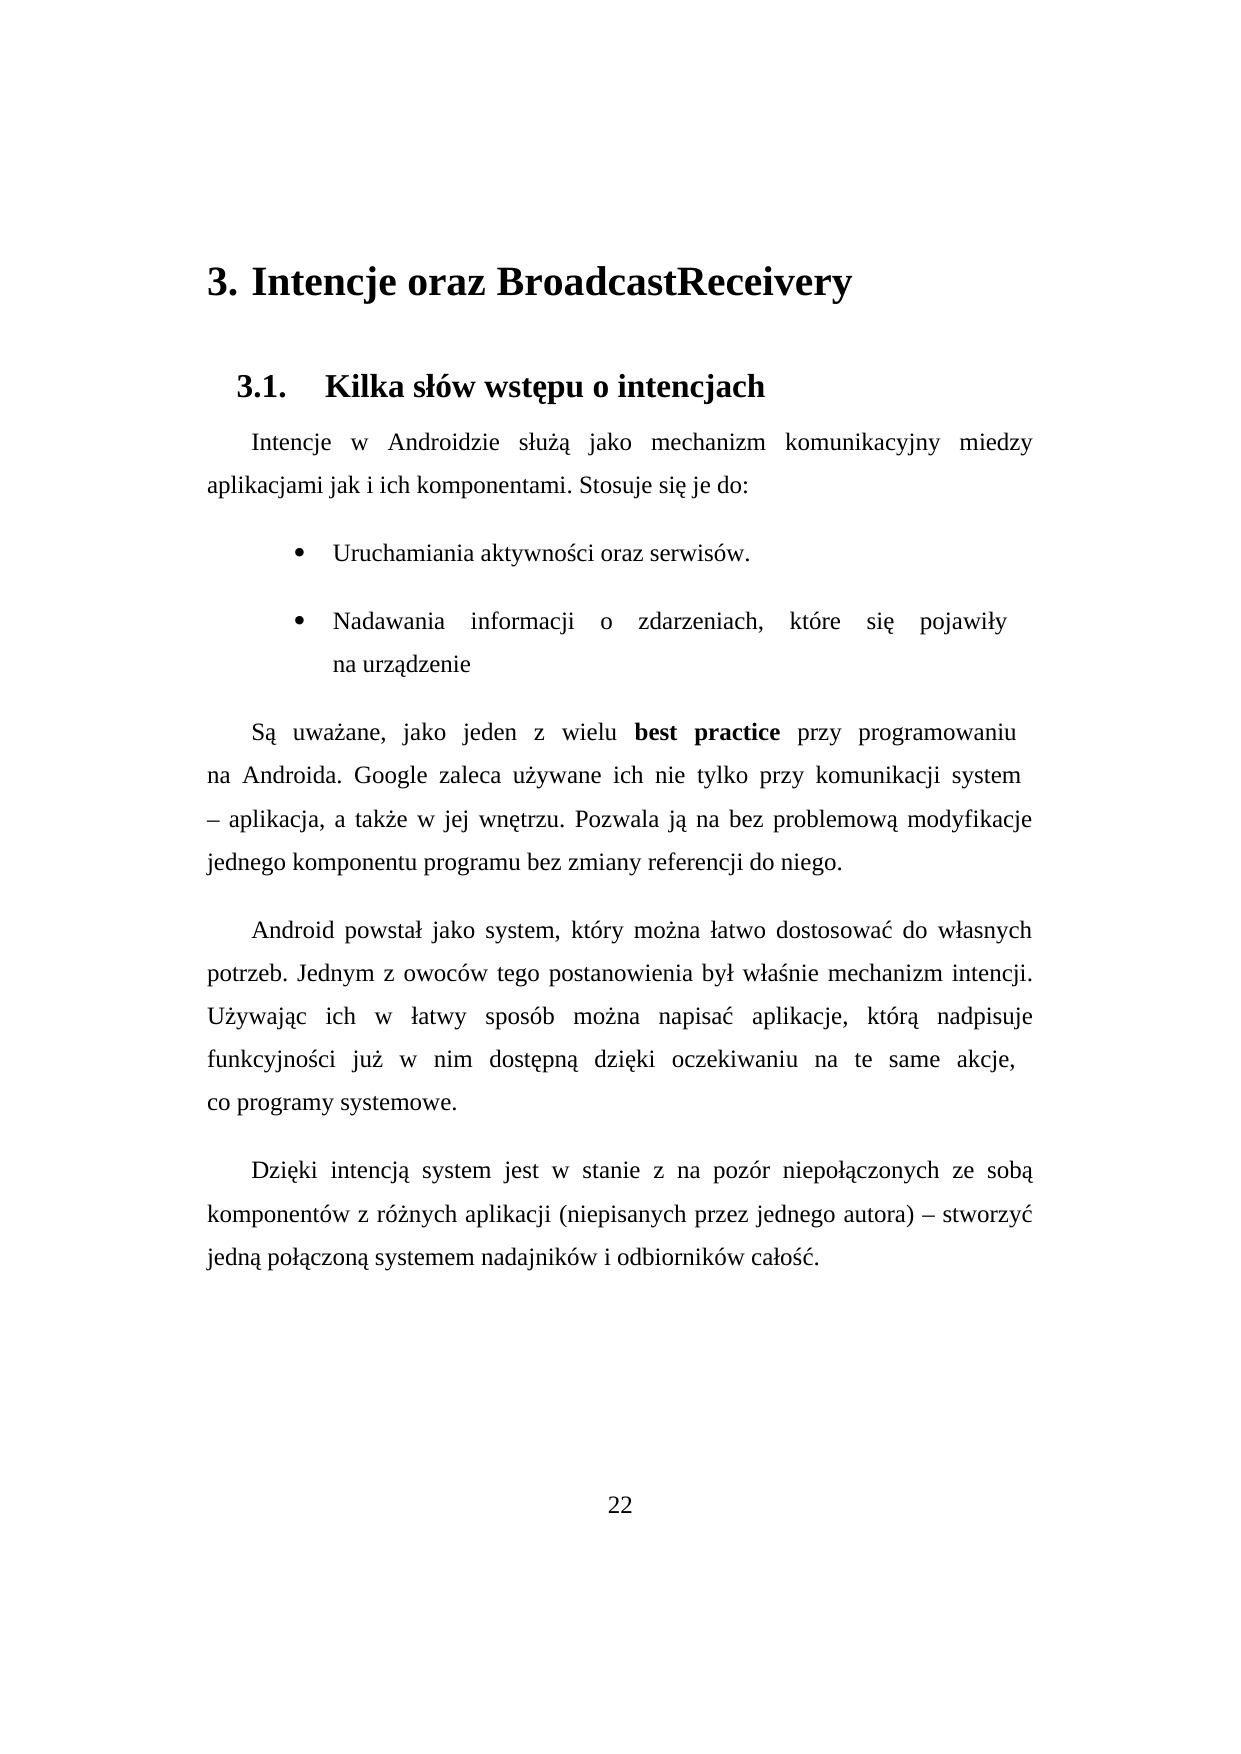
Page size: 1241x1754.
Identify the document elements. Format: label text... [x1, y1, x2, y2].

subtitle Intencje oraz BroadcastReceivery [207, 257, 1033, 305]
list Nadawania informacji o zdarzeniach, które się pojawiły na urządzenie [295, 606, 1033, 678]
text Intencje w Androidzie służą jako mechanizm komunikacyjny miedzy aplikacjami jak i ich komponentami. Stosuje się je do: [207, 427, 1033, 499]
subtitle Kilka słów wstępu o intencjach [236, 366, 1033, 404]
text Dzięki intencją system jest w stanie z na pozór niepołączonych ze sobą komponentów z różnych aplikacji (niepisanych przez jednego autora) – stworzyć jedną połączoną systemem nadajników i odbiorników całość. [207, 1156, 1033, 1271]
text Są uważane, jako jeden z wielu best practice przy programowaniu na Androida. Google zaleca używane ich nie tylko przy komunikacji system – aplikacja, a także w jej wnętrzu. Pozwala ją na bez problemową modyfikacje jednego komponentu programu bez zmiany referencji do niego. [207, 717, 1033, 876]
list Uruchamiania aktywności oraz serwisów. [295, 538, 1033, 567]
text Android powstał jako system, który można łatwo dostosować do własnych potrzeb. Jednym z owoców tego postanowienia był właśnie mechanizm intencji. Używając ich w łatwy sposób można napisać aplikacje, którą nadpisuje funkcyjności już w nim dostępną dzięki oczekiwaniu na te same akcje, co programy systemowe. [207, 915, 1033, 1116]
